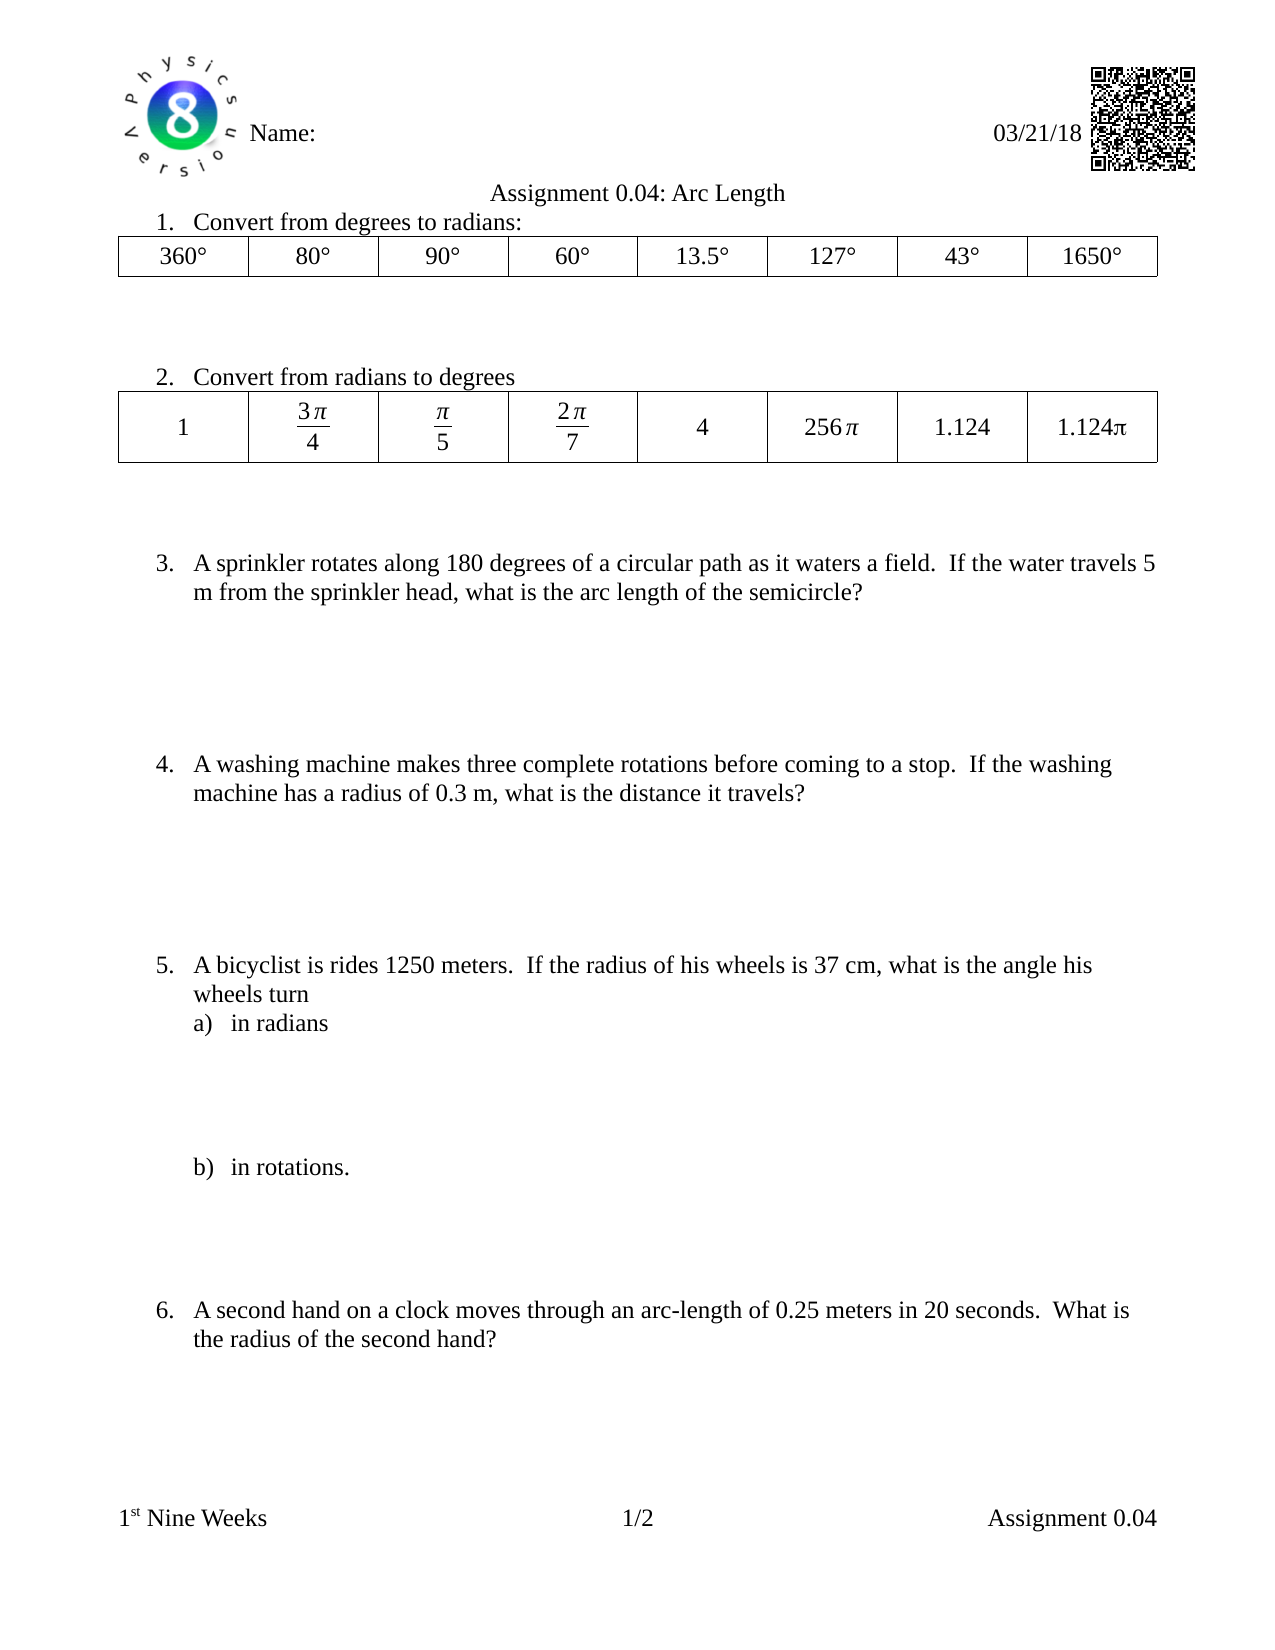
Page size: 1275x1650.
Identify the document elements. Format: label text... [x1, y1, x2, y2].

list Convert from degrees to radians: [156, 207, 1157, 236]
table_header 1 [119, 392, 248, 462]
picture [124, 56, 237, 177]
table_header 4 [638, 392, 767, 462]
table_header 90° [379, 237, 508, 276]
table_header 13.5° [638, 237, 767, 276]
table_header [249, 392, 378, 462]
table_header [768, 392, 897, 462]
list A second hand on a clock moves through an arc-length of 0.25 meters in 20 seconds. What is the radius of the second hand? [156, 1296, 1157, 1353]
table_header 1.124 [898, 392, 1027, 462]
table_header 43° [898, 237, 1027, 276]
text Assignment 0.04: Arc Length [118, 176, 1157, 207]
list A bicyclist is rides 1250 meters. If the radius of his wheels is 37 cm, what is the angle his wheels turn [156, 951, 1157, 1008]
list in rotations. [193, 1152, 1157, 1181]
table_header 127° [768, 237, 897, 276]
table_header [509, 392, 637, 462]
table_header [379, 392, 508, 462]
table_header 360° [119, 237, 248, 276]
table_header 1650° [1028, 237, 1157, 276]
picture [1082, 58, 1203, 179]
table_header 1.124p [1028, 392, 1157, 462]
table_header 80° [249, 237, 378, 276]
table_header 60° [509, 237, 637, 276]
list A washing machine makes three complete rotations before coming to a stop. If the washing machine has a radius of 0.3 m, what is the distance it travels? [156, 749, 1157, 807]
list Convert from radians to degrees [156, 362, 1157, 391]
list A sprinkler rotates along 180 degrees of a circular path as it waters a field. If the water travels 5 m from the sprinkler head, what is the arc length of the semicircle? [156, 548, 1157, 606]
list in radians [193, 1008, 1157, 1037]
